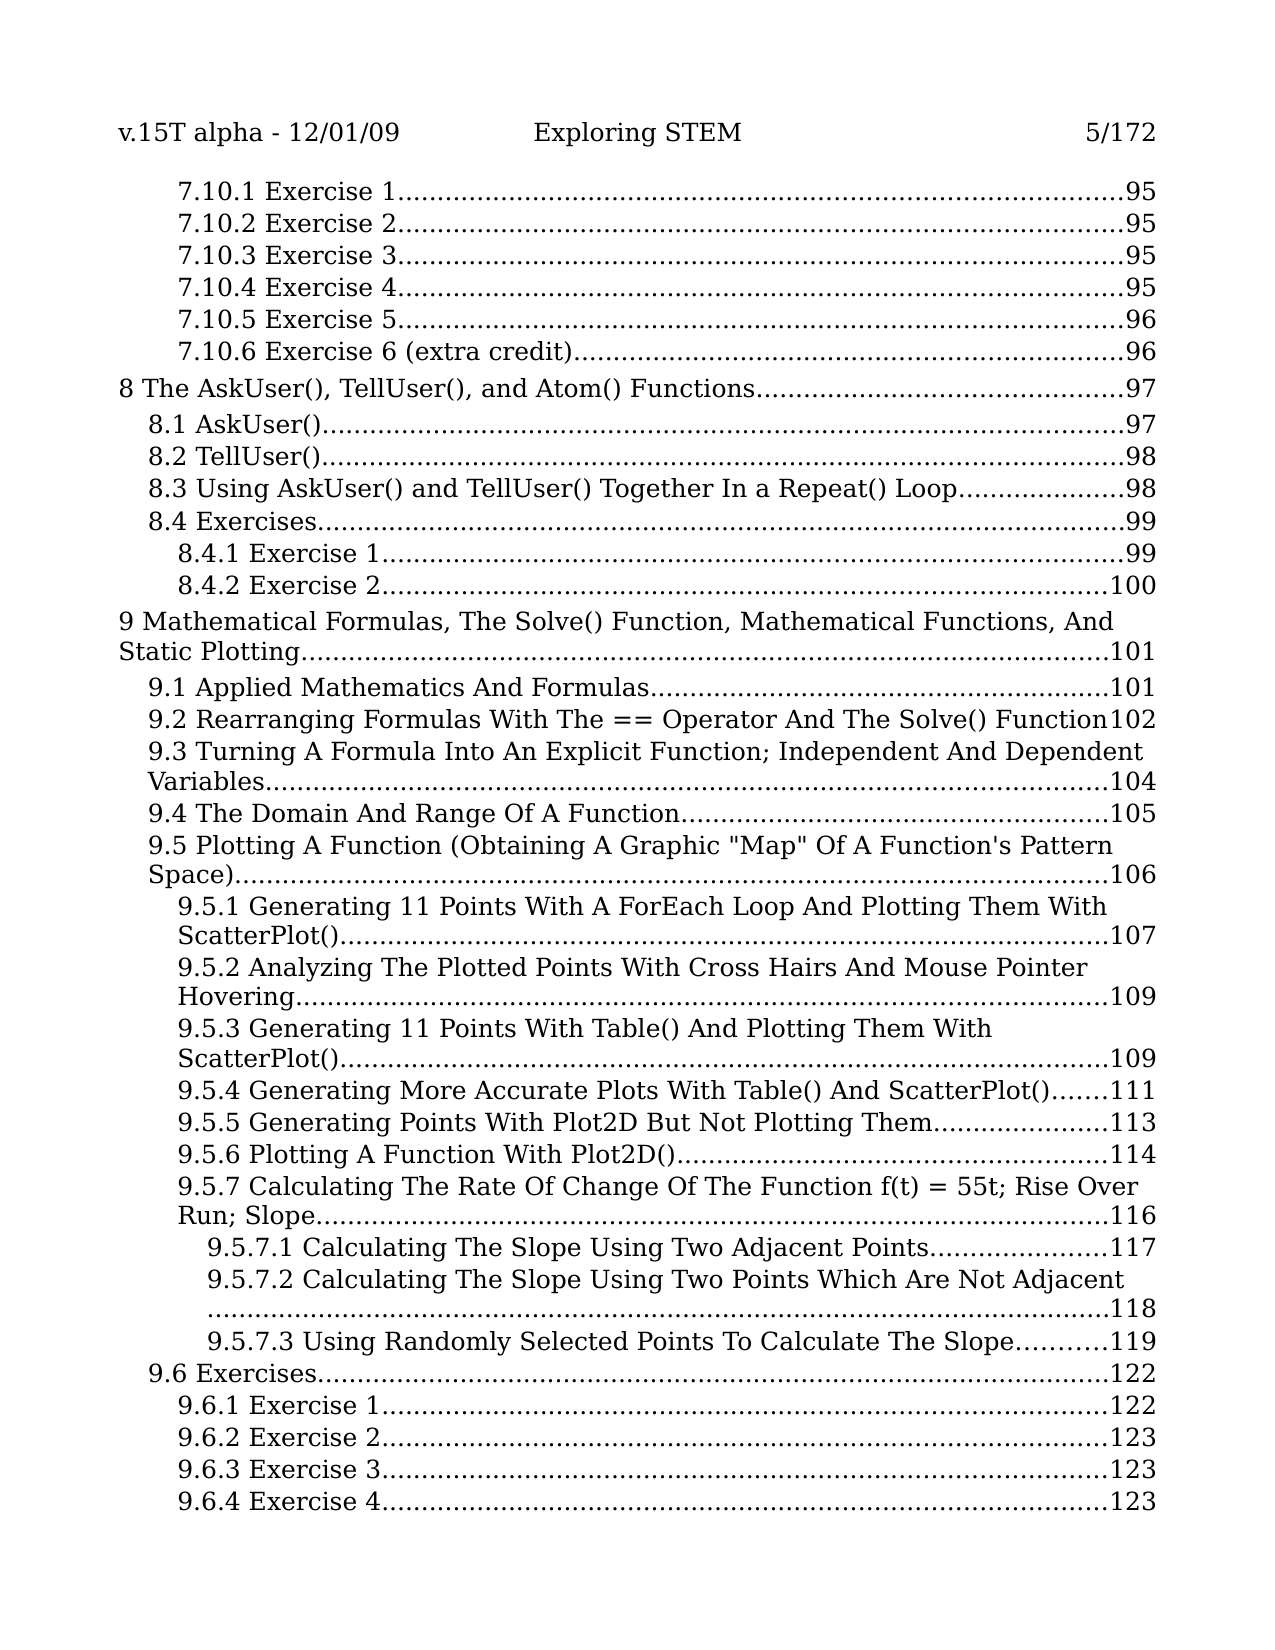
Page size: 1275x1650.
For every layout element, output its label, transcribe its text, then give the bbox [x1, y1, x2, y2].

text 9.6.4 Exercise 4 123 [177, 1487, 1157, 1516]
text 8.1 AskUser() 97 [148, 411, 1157, 440]
text 8.4.2 Exercise 2 100 [177, 571, 1157, 600]
text 9.5.6 Plotting A Function With Plot2D() 114 [177, 1140, 1157, 1169]
text 9.5 Plotting A Function (Obtaining A Graphic "Map" Of A Function's Pattern Space) 106 [148, 831, 1157, 889]
text 8.3 Using AskUser() and TellUser() Together In a Repeat() Loop 98 [148, 475, 1157, 504]
text 7.10.4 Exercise 4 95 [177, 273, 1157, 302]
text 7.10.5 Exercise 5 96 [177, 305, 1157, 334]
text 9.6.3 Exercise 3 123 [177, 1455, 1157, 1484]
text 9.5.7 Calculating The Rate Of Change Of The Function f(t) = 55t; Rise Over Run; Slope 116 [177, 1172, 1157, 1231]
text 9.5.7.2 Calculating The Slope Using Two Points Which Are Not Adjacent 118 [207, 1266, 1157, 1324]
text 7.10.6 Exercise 6 (extra credit) 96 [177, 337, 1157, 366]
text 9 Mathematical Formulas, The Solve() Function, Mathematical Functions, And Static Plotting 101 [118, 608, 1157, 666]
text 9.5.7.3 Using Randomly Selected Points To Calculate The Slope 119 [207, 1327, 1157, 1356]
text 9.3 Turning A Formula Into An Explicit Function; Independent And Dependent Variables 104 [148, 738, 1157, 796]
text 9.1 Applied Mathematics And Formulas 101 [148, 673, 1157, 703]
text 8 The AskUser(), TellUser(), and Atom() Functions 97 [118, 374, 1157, 403]
text 8.4.1 Exercise 1 99 [177, 539, 1157, 568]
text 9.5.2 Analyzing The Plotted Points With Cross Hairs And Mouse Pointer Hovering 109 [177, 953, 1157, 1012]
text 8.2 TellUser() 98 [148, 443, 1157, 472]
text 9.5.1 Generating 11 Points With A ForEach Loop And Plotting Them With ScatterPlot() 107 [177, 892, 1157, 951]
text 9.4 The Domain And Range Of A Function 105 [148, 799, 1157, 828]
text 7.10.3 Exercise 3 95 [177, 241, 1157, 270]
text 9.5.7.1 Calculating The Slope Using Two Adjacent Points 117 [207, 1233, 1157, 1263]
text 9.6.1 Exercise 1 122 [177, 1391, 1157, 1420]
text 8.4 Exercises 99 [148, 507, 1157, 536]
text 9.2 Rearranging Formulas With The == Operator And The Solve() Function 102 [148, 706, 1157, 735]
text 9.5.5 Generating Points With Plot2D But Not Plotting Them 113 [177, 1108, 1157, 1137]
text 7.10.2 Exercise 2 95 [177, 209, 1157, 238]
text 7.10.1 Exercise 1 95 [177, 177, 1157, 206]
text 9.5.3 Generating 11 Points With Table() And Plotting Them With ScatterPlot() 109 [177, 1015, 1157, 1073]
text 9.6.2 Exercise 2 123 [177, 1423, 1157, 1452]
text 9.5.4 Generating More Accurate Plots With Table() And ScatterPlot() 111 [177, 1076, 1157, 1105]
text 9.6 Exercises 122 [148, 1359, 1157, 1388]
